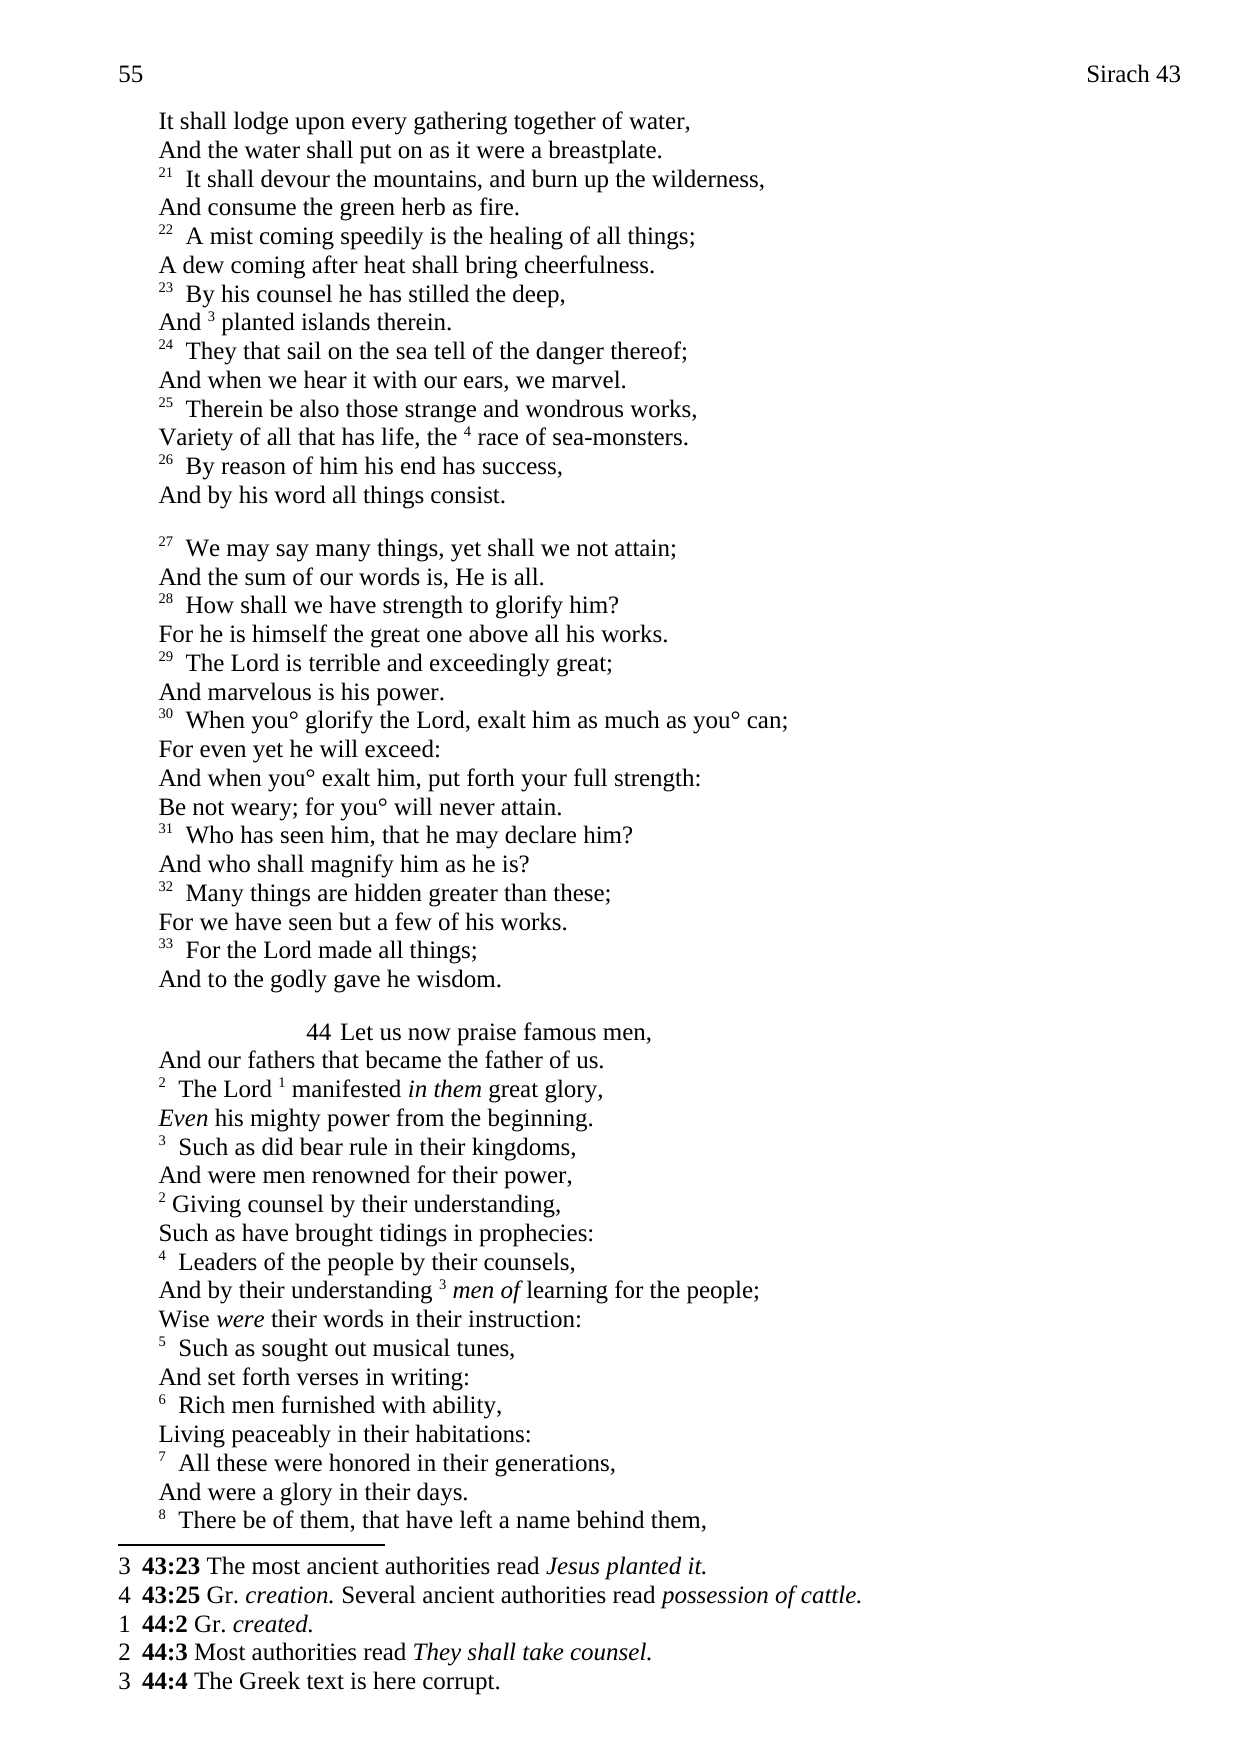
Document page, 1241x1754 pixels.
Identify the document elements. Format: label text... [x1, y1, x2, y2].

text 8 There be of them, that have left a name behind them, [158, 1506, 1181, 1534]
text Wise were their words in their instruction: [158, 1304, 1181, 1333]
text And were men renowned for their power, [158, 1161, 1181, 1189]
text And marvelous is his power. [158, 677, 1181, 705]
text 44Let us now praise famous men, [306, 1017, 1181, 1046]
text And when you° exalt him, put forth your full strength: [158, 763, 1181, 792]
text 43:23 The most ancient authorities read Jesus planted it. [118, 1551, 1181, 1580]
text 30 When you° glorify the Lord, exalt him as much as you° can; [158, 705, 1181, 734]
text For he is himself the great one above all his works. [158, 619, 1181, 648]
text It shall lodge upon every gathering together of water, [158, 106, 1181, 135]
text And the water shall put on as it were a breastplate. [158, 135, 1181, 164]
text 27 We may say many things, yet shall we not attain; [158, 533, 1181, 562]
text 5 Such as sought out musical tunes, [158, 1333, 1181, 1362]
text 44:4 The Greek text is here corrupt. [118, 1666, 1181, 1695]
text And planted islands therein. [158, 307, 1181, 336]
text For we have seen but a few of his works. [158, 907, 1181, 935]
text And by his word all things consist. [158, 480, 1181, 509]
text Living peaceably in their habitations: [158, 1419, 1181, 1448]
text 25 Therein be also those strange and wondrous works, [158, 394, 1181, 422]
text 44:2 Gr. created. [118, 1609, 1181, 1637]
text 26 By reason of him his end has success, [158, 451, 1181, 480]
text 24 They that sail on the sea tell of the danger thereof; [158, 336, 1181, 365]
text Variety of all that has life, the race of sea-monsters. [158, 422, 1181, 451]
text And by their understanding men of learning for the people; [158, 1276, 1181, 1304]
text And to the godly gave he wisdom. [158, 964, 1181, 993]
text 43:25 Gr. creation. Several ancient authorities read possession of cattle. [118, 1580, 1181, 1609]
text 22 A mist coming speedily is the healing of all things; [158, 221, 1181, 250]
text Such as have brought tidings in prophecies: [158, 1218, 1181, 1247]
text 44:3 Most authorities read They shall take counsel. [118, 1637, 1181, 1666]
text 33 For the Lord made all things; [158, 935, 1181, 964]
text 4 Leaders of the people by their counsels, [158, 1247, 1181, 1276]
text 29 The Lord is terrible and exceedingly great; [158, 648, 1181, 677]
text 21 It shall devour the mountains, and burn up the wilderness, [158, 164, 1181, 192]
text 6 Rich men furnished with ability, [158, 1391, 1181, 1419]
text Even his mighty power from the beginning. [158, 1103, 1181, 1132]
text And set forth verses in writing: [158, 1362, 1181, 1391]
text And our fathers that became the father of us. [158, 1046, 1181, 1074]
text Be not weary; for you° will never attain. [158, 792, 1181, 820]
text A dew coming after heat shall bring cheerfulness. [158, 250, 1181, 279]
text And when we hear it with our ears, we marvel. [158, 365, 1181, 394]
text 23 By his counsel he has stilled the deep, [158, 279, 1181, 307]
text And were a glory in their days. [158, 1477, 1181, 1506]
text Giving counsel by their understanding, [158, 1189, 1181, 1218]
text 31 Who has seen him, that he may declare him? [158, 820, 1181, 849]
text For even yet he will exceed: [158, 734, 1181, 763]
text And the sum of our words is, He is all. [158, 562, 1181, 590]
text 2 The Lord manifested in them great glory, [158, 1074, 1181, 1103]
text And consume the green herb as fire. [158, 192, 1181, 221]
text 7 All these were honored in their generations, [158, 1448, 1181, 1477]
text 3 Such as did bear rule in their kingdoms, [158, 1132, 1181, 1161]
text 28 How shall we have strength to glorify him? [158, 590, 1181, 619]
text 32 Many things are hidden greater than these; [158, 878, 1181, 907]
text And who shall magnify him as he is? [158, 849, 1181, 878]
